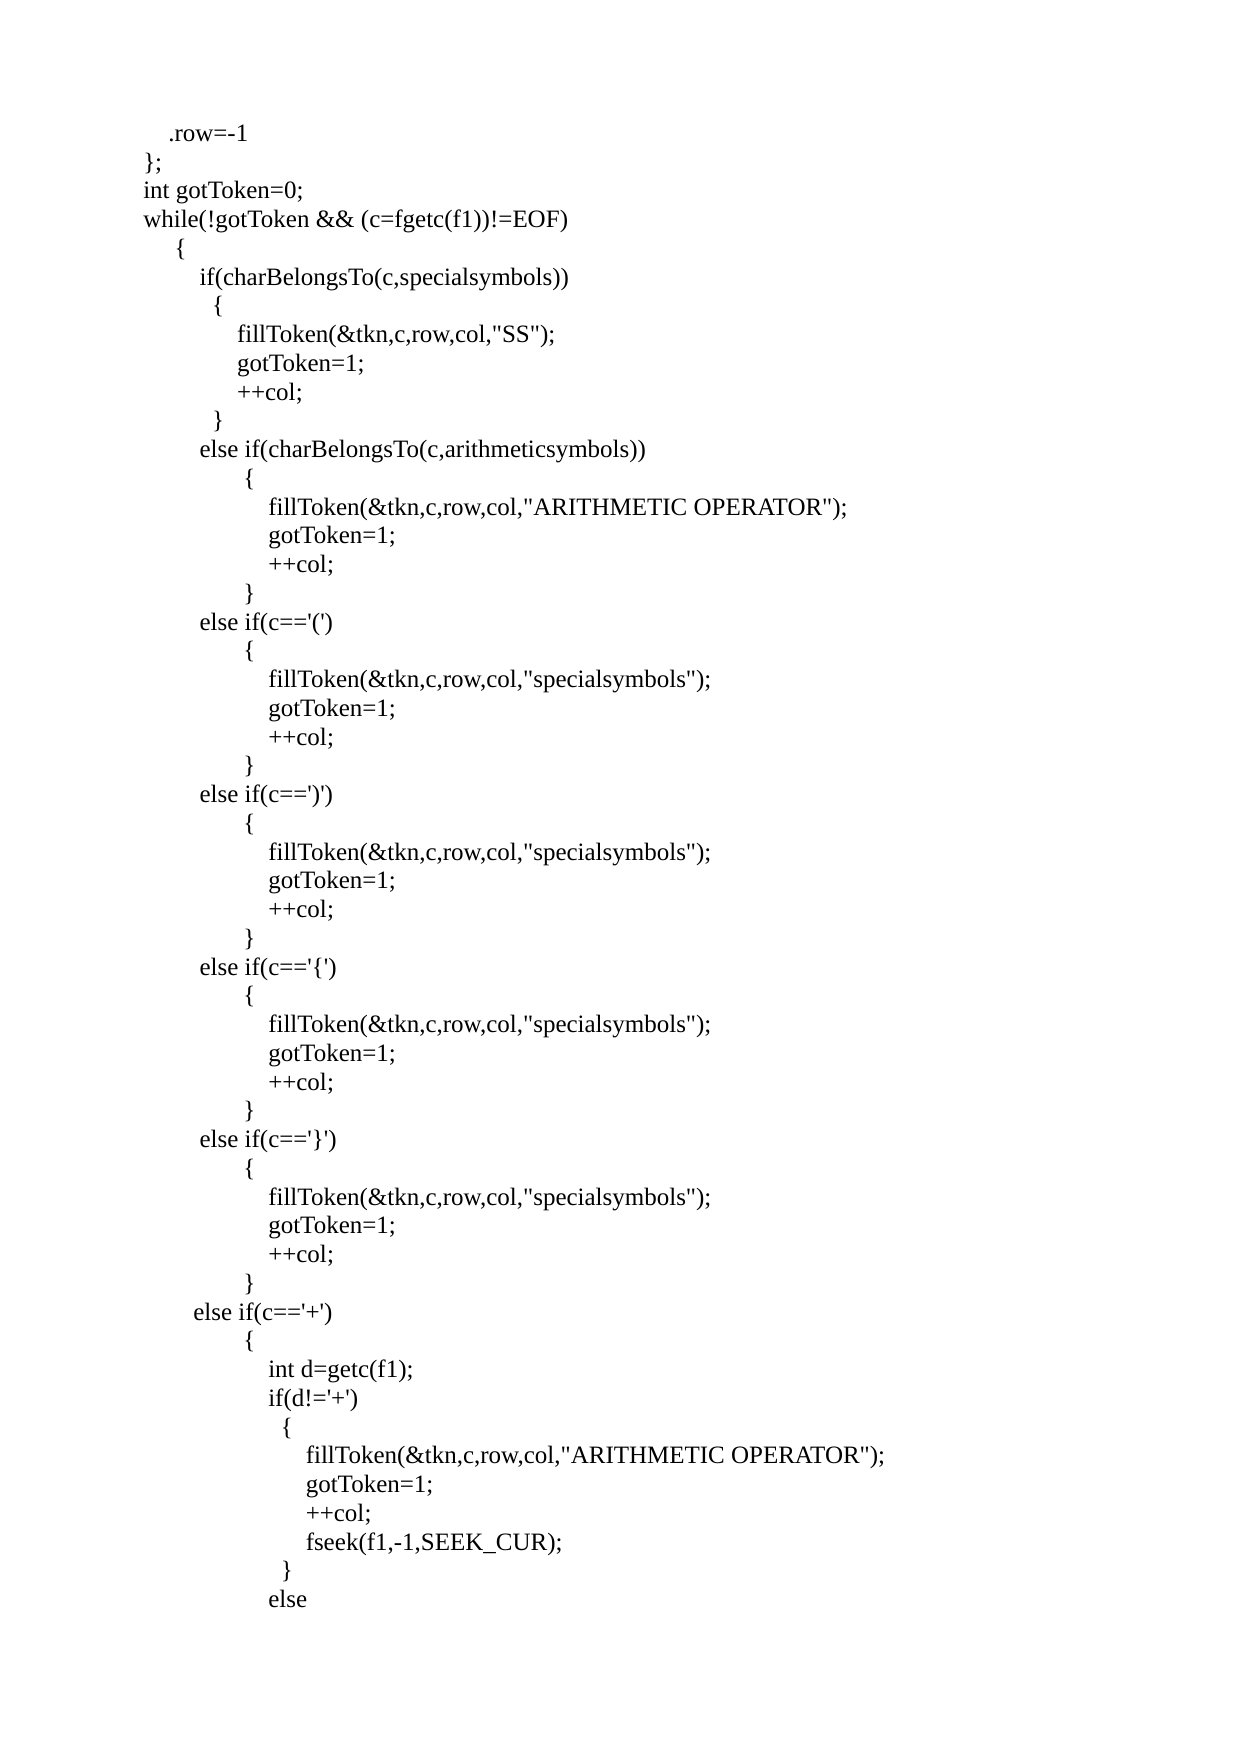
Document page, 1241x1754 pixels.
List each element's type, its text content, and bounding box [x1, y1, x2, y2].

text gotToken=1; [118, 521, 1122, 549]
text { [118, 233, 1122, 262]
text else if(c=='(') [118, 607, 1122, 636]
text } [118, 578, 1122, 607]
text gotToken=1; [118, 1038, 1122, 1067]
text ++col; [118, 722, 1122, 751]
text else [118, 1584, 1122, 1613]
text } [118, 406, 1122, 434]
text } [118, 1096, 1122, 1124]
text ++col; [118, 377, 1122, 406]
text { [118, 463, 1122, 492]
text else if(charBelongsTo(c,arithmeticsymbols)) [118, 434, 1122, 463]
text { [118, 1412, 1122, 1441]
text else if(c=='}') [118, 1124, 1122, 1153]
text gotToken=1; [118, 693, 1122, 722]
text gotToken=1; [118, 866, 1122, 894]
text { [118, 981, 1122, 1009]
text fillToken(&tkn,c,row,col,"SS"); [118, 319, 1122, 348]
text { [118, 1326, 1122, 1354]
text if(d!='+') [118, 1383, 1122, 1412]
text gotToken=1; [118, 1211, 1122, 1239]
text int gotToken=0; [118, 176, 1122, 204]
text ++col; [118, 1498, 1122, 1527]
text fseek(f1,-1,SEEK_CUR); [118, 1527, 1122, 1556]
text { [118, 636, 1122, 664]
text else if(c=='{') [118, 952, 1122, 981]
text ++col; [118, 549, 1122, 578]
text else if(c==')') [118, 779, 1122, 808]
text while(!gotToken && (c=fgetc(f1))!=EOF) [118, 204, 1122, 233]
text { [118, 808, 1122, 837]
text else if(c=='+') [118, 1297, 1122, 1326]
text } [118, 1556, 1122, 1584]
text } [118, 751, 1122, 779]
text fillToken(&tkn,c,row,col,"specialsymbols"); [118, 664, 1122, 693]
text .row=-1 [118, 118, 1122, 147]
text { [118, 1153, 1122, 1182]
text } [118, 1268, 1122, 1297]
text fillToken(&tkn,c,row,col,"specialsymbols"); [118, 1182, 1122, 1211]
text fillToken(&tkn,c,row,col,"specialsymbols"); [118, 837, 1122, 866]
text }; [118, 147, 1122, 176]
text fillToken(&tkn,c,row,col,"ARITHMETIC OPERATOR"); [118, 1441, 1122, 1469]
text fillToken(&tkn,c,row,col,"ARITHMETIC OPERATOR"); [118, 492, 1122, 521]
text fillToken(&tkn,c,row,col,"specialsymbols"); [118, 1009, 1122, 1038]
text gotToken=1; [118, 348, 1122, 377]
text { [118, 291, 1122, 319]
text ++col; [118, 1239, 1122, 1268]
text ++col; [118, 1067, 1122, 1096]
text int d=getc(f1); [118, 1354, 1122, 1383]
text } [118, 923, 1122, 952]
text gotToken=1; [118, 1469, 1122, 1498]
text if(charBelongsTo(c,specialsymbols)) [118, 262, 1122, 291]
text ++col; [118, 894, 1122, 923]
